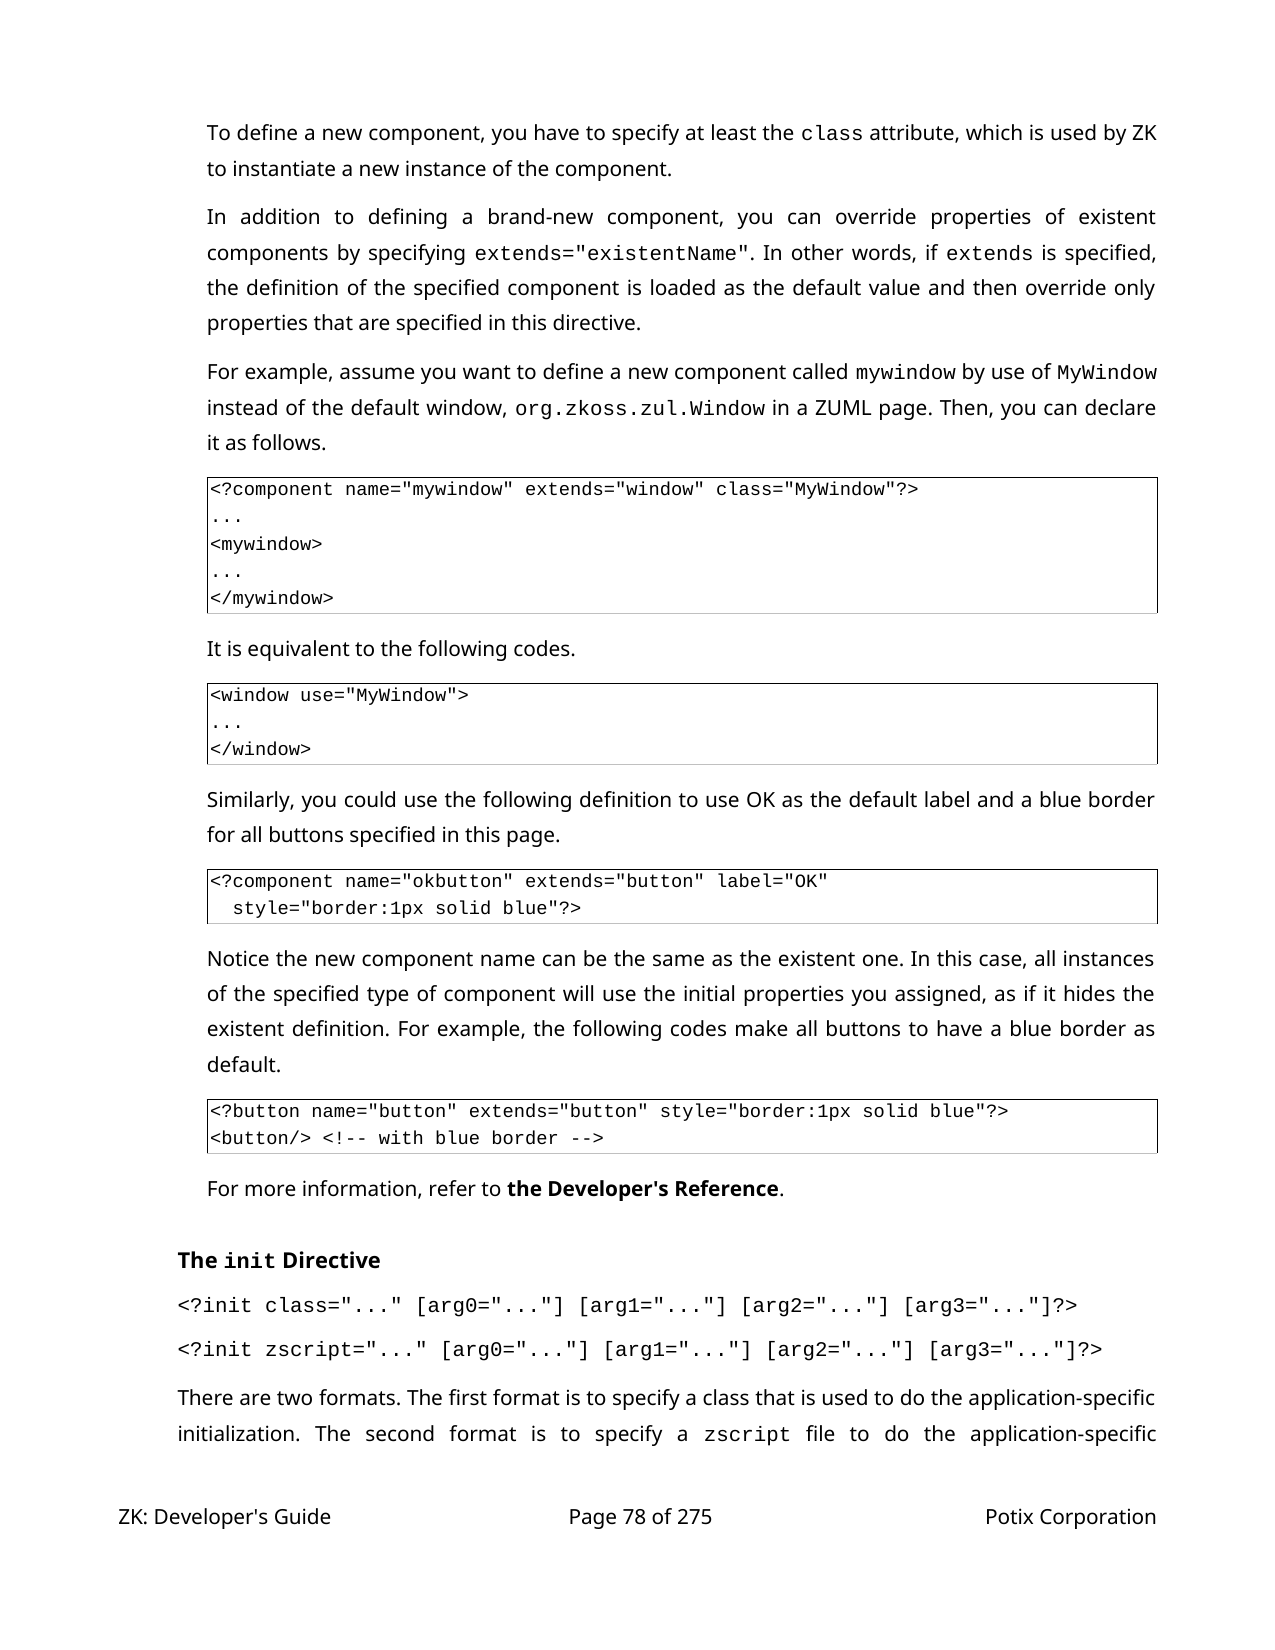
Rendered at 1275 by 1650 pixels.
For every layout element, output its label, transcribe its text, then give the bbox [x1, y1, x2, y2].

text It is equivalent to the following codes. [207, 634, 1157, 662]
text To define a new component, you have to specify at least the class attribute, which is used by ZK to instantiate a new instance of the component. [207, 118, 1157, 182]
text Similarly, you could use the following definition to use OK as the default label and a blue border for all buttons specified in this page. [207, 785, 1157, 848]
text <button/> <!-- with blue border --> [208, 1126, 1157, 1153]
text <mywindow> [208, 532, 1157, 556]
text </window> [208, 737, 1157, 764]
text For example, assume you want to define a new component called mywindow by use of MyWindow instead of the default window, org.zkoss.zul.Window in a ZUML page. Then, you can declare it as follows. [207, 357, 1157, 457]
text Notice the new component name can be the same as the existent one. In this case, all instances of the specified type of component will use the initial properties you assigned, as if it hides the existent definition. For example, the following codes make all buttons to have a blue border as default. [207, 944, 1157, 1078]
text In addition to defining a brand-new component, you can override properties of existent components by specifying extends="existentName". In other words, if extends is specified, the definition of the specified component is loaded as the default value and then override only properties that are specified in this directive. [207, 202, 1157, 337]
text <?button name="button" extends="button" style="border:1px solid blue"?> [208, 1100, 1157, 1123]
text For more information, refer to the Developer's Reference. [207, 1174, 1157, 1202]
text <?init zscript="..." [arg0="..."] [arg1="..."] [arg2="..."] [arg3="..."]?> [177, 1339, 1157, 1363]
text style="border:1px solid blue"?> [208, 896, 1157, 923]
text ... [208, 559, 1157, 583]
text <window use="MyWindow"> [208, 684, 1157, 707]
text <?component name="okbutton" extends="button" label="OK" [208, 870, 1157, 893]
text ... [208, 710, 1157, 734]
text </mywindow> [208, 586, 1157, 613]
text There are two formats. The first format is to specify a class that is used to do the application-specific initialization. The second format is to specify a zscript file to do the application-specific [177, 1383, 1157, 1447]
text <?init class="..." [arg0="..."] [arg1="..."] [arg2="..."] [arg3="..."]?> [177, 1295, 1157, 1319]
text <?component name="mywindow" extends="window" class="MyWindow"?> [208, 478, 1157, 501]
subtitle The init Directive [177, 1244, 1157, 1274]
text ... [208, 504, 1157, 529]
